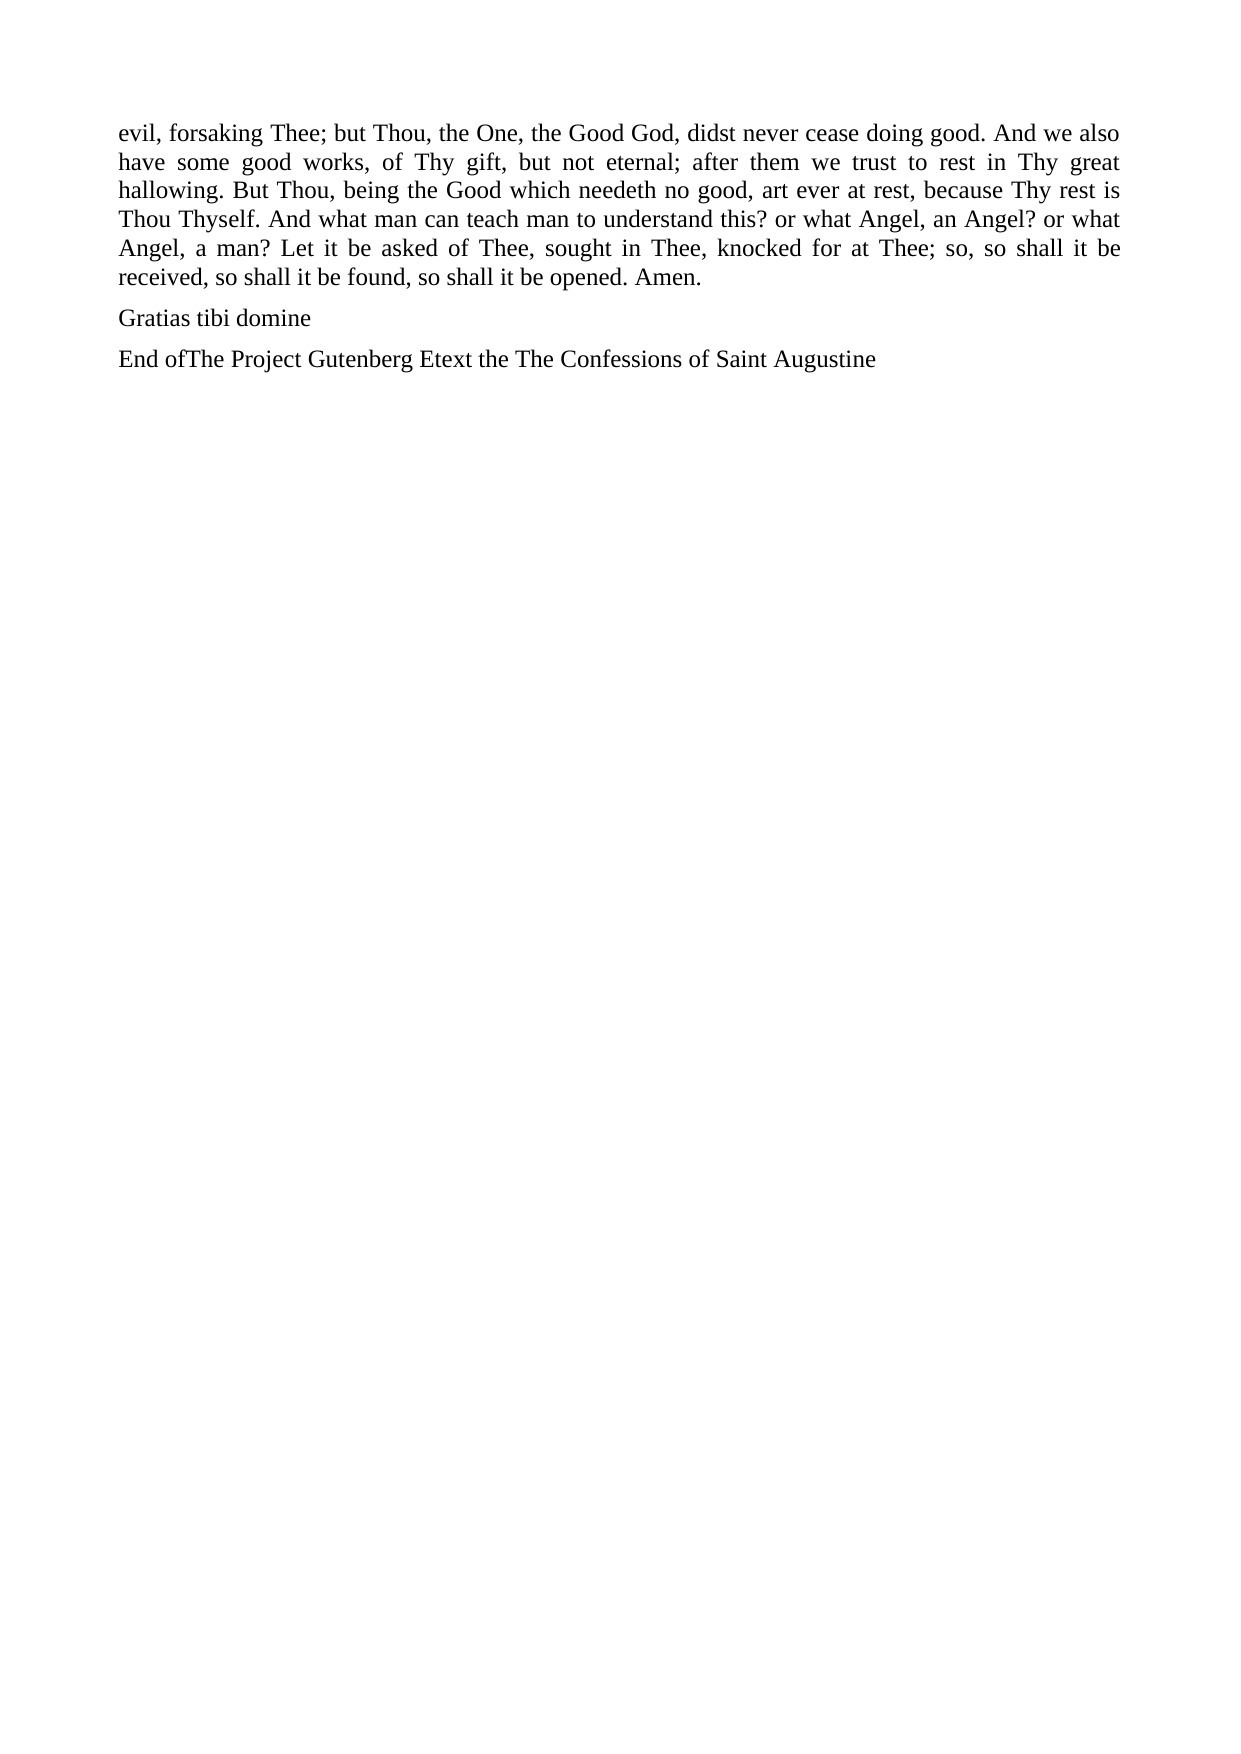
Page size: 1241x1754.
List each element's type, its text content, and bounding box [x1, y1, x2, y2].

text End ofThe Project Gutenberg Etext the The Confessions of Saint Augustine [118, 344, 1122, 373]
text evil, forsaking Thee; but Thou, the One, the Good God, didst never cease doing good. And we also have some good works, of Thy gift, but not eternal; after them we trust to rest in Thy great hallowing. But Thou, being the Good which needeth no good, art ever at rest, because Thy rest is Thou Thyself. And what man can teach man to understand this? or what Angel, an Angel? or what Angel, a man? Let it be asked of Thee, sought in Thee, knocked for at Thee; so, so shall it be received, so shall it be found, so shall it be opened. Amen. [118, 118, 1122, 291]
text Gratias tibi domine [118, 303, 1122, 332]
